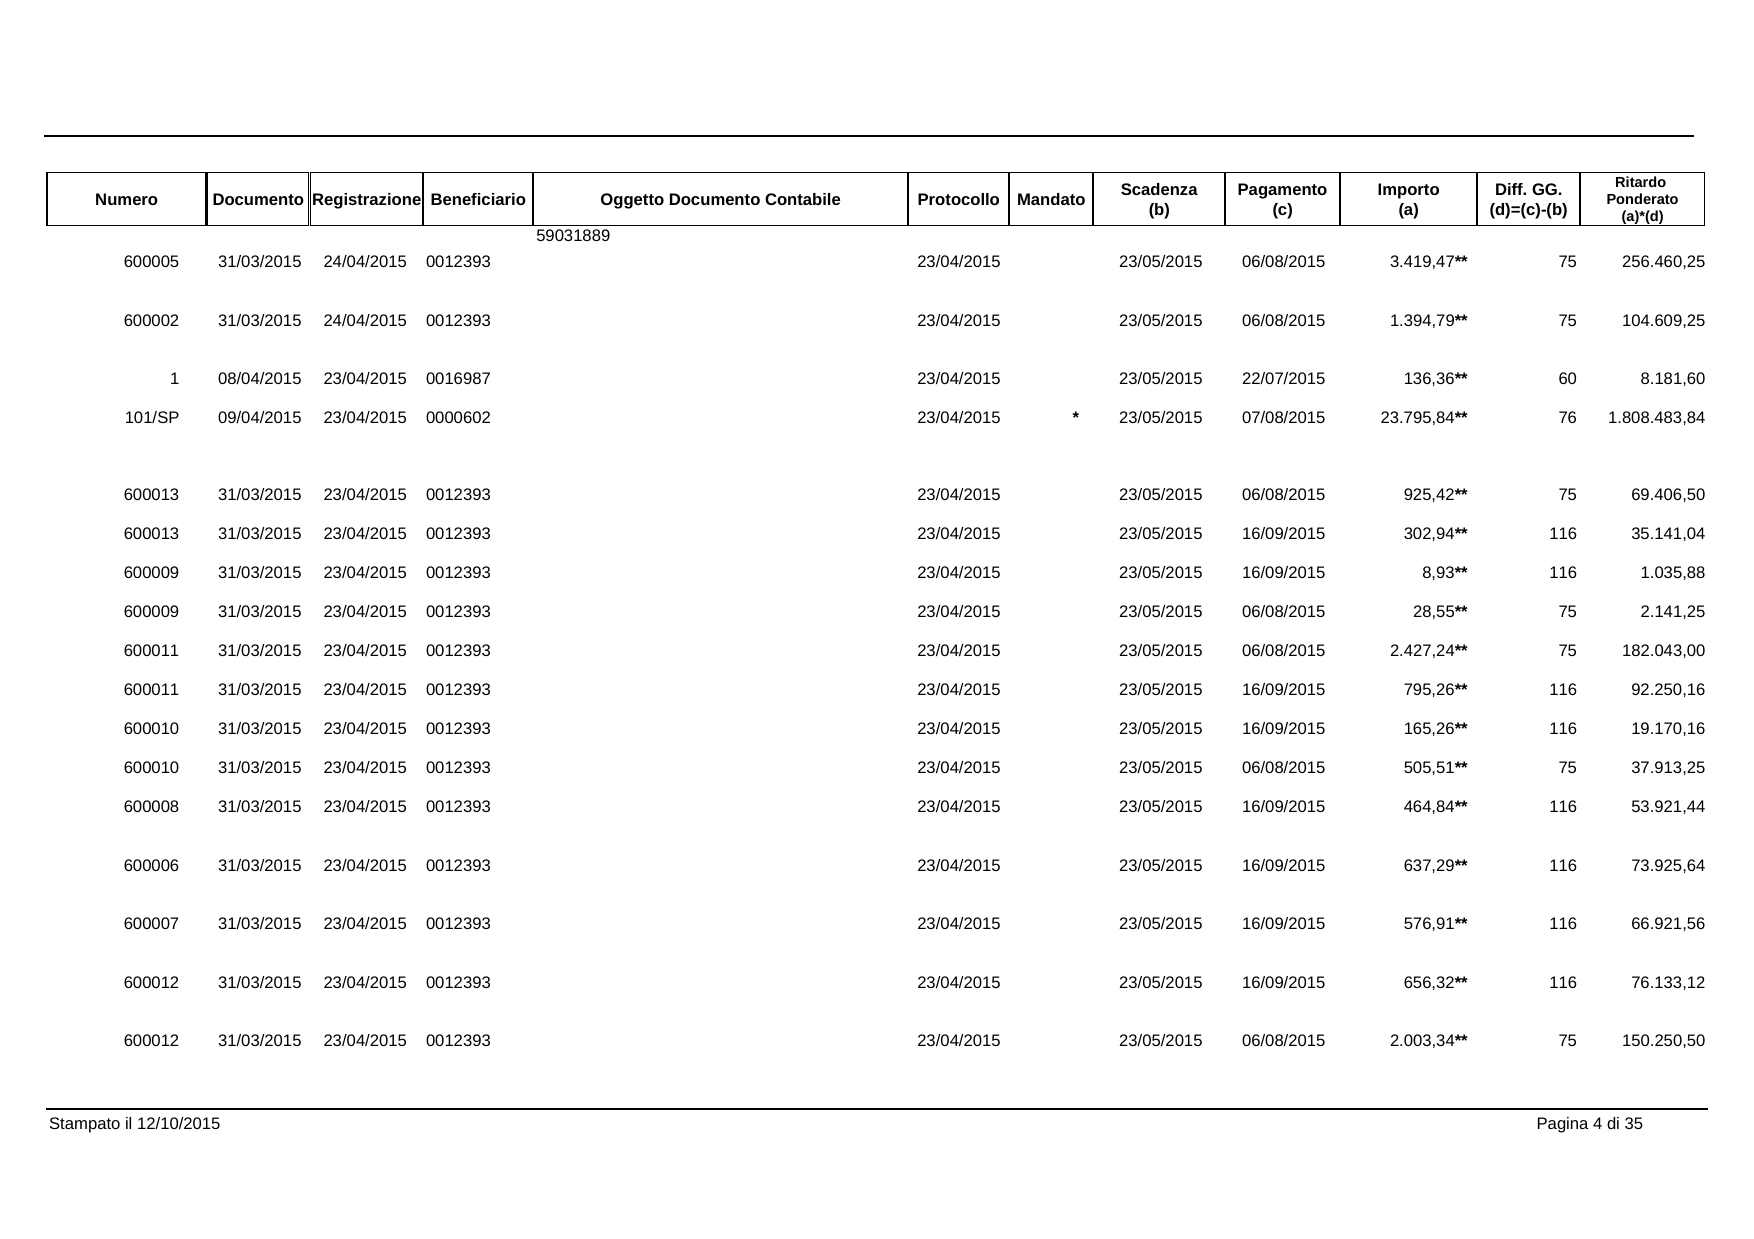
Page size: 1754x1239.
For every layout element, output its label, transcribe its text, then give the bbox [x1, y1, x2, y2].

table_cell [1455, 226, 1477, 249]
table_cell [1455, 878, 1477, 911]
table_cell 06/08/2015 [1228, 485, 1340, 507]
table_cell 0012393 [426, 680, 531, 702]
table_cell Oggetto Documento Contabile [534, 173, 907, 225]
table_cell Mandato [1010, 173, 1092, 225]
table_cell 116 [1483, 563, 1577, 585]
table_cell [1075, 780, 1093, 794]
table_cell [1643, 226, 1694, 249]
table_cell [319, 138, 381, 172]
table_cell [1099, 546, 1222, 559]
table_cell Stampato il 12/10/2015 [49, 1114, 319, 1142]
table_cell [179, 546, 206, 559]
table_cell [1012, 274, 1072, 307]
table_cell [179, 797, 206, 819]
table_cell [1012, 820, 1072, 852]
table_cell [310, 430, 316, 481]
table_cell ** [1455, 563, 1479, 585]
table_cell [1075, 702, 1093, 716]
table_cell [1012, 856, 1072, 878]
table_cell [179, 856, 206, 878]
table_cell [49, 1087, 138, 1108]
table_cell [414, 226, 423, 249]
table_cell 116 [1483, 680, 1577, 702]
table_cell [0, 274, 44, 307]
table_cell 23/04/2015 [316, 719, 414, 741]
table_cell [1582, 430, 1643, 481]
table_cell [146, 995, 179, 1028]
table_cell 8,93 [1342, 563, 1454, 585]
table_cell [1708, 663, 1753, 677]
table_cell [1698, 391, 1705, 405]
table_cell [381, 878, 414, 911]
table_cell 116 [1483, 914, 1577, 937]
table_cell [911, 138, 1009, 172]
table_cell [890, 624, 908, 638]
table_cell [1012, 741, 1072, 755]
table_cell [209, 702, 309, 716]
table_cell [1012, 758, 1072, 780]
table_cell [0, 333, 44, 366]
table_cell [310, 820, 316, 852]
table_cell [890, 878, 908, 911]
table_cell [414, 702, 423, 716]
table_cell [1455, 1054, 1477, 1087]
table_cell ** [1455, 524, 1479, 546]
table_cell [890, 1087, 908, 1108]
table_cell 16/09/2015 [1228, 914, 1340, 937]
table_cell 31/03/2015 [209, 310, 309, 333]
table_cell [310, 546, 316, 559]
table_cell [1708, 856, 1753, 878]
table_cell 76.133,12 [1582, 973, 1705, 995]
table_cell [209, 741, 309, 755]
table_cell [209, 878, 309, 911]
table_cell [1708, 126, 1753, 133]
table_cell [873, 408, 890, 430]
table_cell [873, 369, 890, 391]
table_cell [414, 878, 423, 911]
table_cell [381, 1087, 414, 1108]
table_cell [179, 624, 206, 638]
table_cell 23/04/2015 [908, 485, 1009, 507]
table_cell 116 [1483, 797, 1577, 819]
table_cell [1708, 641, 1753, 663]
table_cell [911, 274, 1009, 307]
table_cell [0, 252, 44, 274]
table_cell [1698, 138, 1705, 172]
table_cell [209, 1054, 309, 1087]
table_cell [1643, 391, 1694, 405]
table_cell [1483, 274, 1577, 307]
table_cell [1708, 391, 1753, 405]
table_cell [1708, 741, 1753, 755]
table_cell [890, 937, 908, 969]
table_cell [1698, 878, 1705, 911]
table_cell [179, 702, 206, 716]
table_cell [49, 50, 138, 133]
table_cell 23/04/2015 [316, 914, 414, 937]
table_cell [0, 741, 44, 755]
table_cell [1708, 485, 1753, 507]
table_cell [414, 973, 423, 995]
table_cell [179, 507, 206, 521]
table_cell [1252, 1114, 1340, 1142]
table_cell [1708, 252, 1753, 274]
table_cell [911, 937, 1009, 969]
table_cell Diff. GG. (d)=(c)-(b) [1478, 173, 1579, 225]
table_cell 656,32 [1342, 973, 1454, 995]
table_header [1345, 0, 1454, 49]
table_cell [0, 485, 44, 507]
table_cell [1012, 1031, 1072, 1054]
table_cell [179, 333, 206, 366]
table_cell 24/04/2015 [316, 310, 414, 333]
table_cell 600010 [49, 758, 179, 780]
table_cell [873, 995, 890, 1028]
table_cell [179, 878, 206, 911]
table_cell [1228, 741, 1252, 755]
table_cell 31/03/2015 [209, 758, 309, 780]
table_cell 600011 [49, 680, 179, 702]
table_cell 165,26 [1342, 719, 1454, 741]
table_cell 16/09/2015 [1228, 797, 1340, 819]
table_cell [1345, 702, 1454, 716]
table_cell [1345, 995, 1454, 1028]
table_cell [0, 226, 44, 249]
table_cell [1073, 524, 1096, 546]
table_cell [209, 226, 309, 249]
table_cell Protocollo [909, 173, 1008, 225]
table_cell [890, 391, 908, 405]
table_cell [1643, 138, 1694, 172]
table_cell ** [1455, 1031, 1479, 1054]
table_cell 23/05/2015 [1099, 914, 1222, 937]
table_cell [536, 680, 873, 702]
table_cell [1483, 780, 1577, 794]
table_cell [49, 702, 138, 716]
table_cell Registrazione [311, 173, 422, 225]
table_cell [1228, 937, 1252, 969]
table_cell [179, 585, 206, 599]
table_cell [179, 408, 206, 430]
table_cell [1698, 741, 1705, 755]
table_cell [1483, 624, 1577, 638]
table_cell 23/04/2015 [908, 252, 1009, 274]
table_cell [179, 563, 206, 585]
table_cell [890, 995, 908, 1028]
table_cell [1075, 937, 1093, 969]
table_cell 31/03/2015 [209, 1031, 309, 1054]
table_cell [873, 585, 890, 599]
table_cell [1012, 546, 1072, 559]
table_cell [49, 274, 138, 307]
table_cell [1075, 741, 1093, 755]
table_cell [1643, 430, 1694, 481]
table_cell [911, 546, 1009, 559]
table_cell [890, 719, 908, 741]
table_cell 600012 [49, 1031, 179, 1054]
table_cell [179, 1087, 206, 1108]
table_cell [146, 333, 179, 366]
table_cell [1455, 702, 1477, 716]
table_cell [414, 719, 423, 741]
table_cell 637,29 [1342, 856, 1454, 878]
table_cell [49, 391, 138, 405]
table_cell 06/08/2015 [1228, 758, 1340, 780]
table_cell [381, 226, 414, 249]
table_cell [1483, 507, 1577, 521]
table_cell [890, 485, 908, 507]
table_cell [1455, 937, 1477, 969]
table_cell [1455, 663, 1477, 677]
table_cell [146, 878, 179, 911]
table_cell [1099, 780, 1222, 794]
table_cell [146, 274, 179, 307]
table_header [0, 0, 44, 49]
table_cell [873, 797, 890, 819]
table_header [1643, 0, 1694, 49]
table_cell [1012, 524, 1072, 546]
table_cell 116 [1483, 524, 1577, 546]
table_cell [536, 797, 873, 819]
table_cell 600011 [49, 641, 179, 663]
table_cell [1345, 274, 1454, 307]
table_cell [146, 1087, 179, 1108]
table_cell [890, 797, 908, 819]
table_cell [310, 741, 316, 755]
table_cell [310, 1087, 316, 1108]
table_cell [911, 507, 1009, 521]
table_cell [1708, 369, 1753, 391]
table_cell [1698, 1054, 1705, 1087]
table_cell [319, 391, 381, 405]
table_cell [179, 252, 206, 274]
table_cell [1698, 126, 1705, 133]
table_cell [873, 741, 890, 755]
table_cell [1345, 138, 1454, 172]
table_cell 23/05/2015 [1099, 797, 1222, 819]
table_cell 600013 [49, 524, 179, 546]
table_cell 23/05/2015 [1099, 856, 1222, 878]
table_cell [49, 226, 138, 249]
table_cell [310, 138, 316, 172]
table_cell [1073, 641, 1096, 663]
table_cell ** [1455, 914, 1479, 937]
table_cell [146, 624, 179, 638]
table_cell 08/04/2015 [209, 369, 309, 391]
table_cell [890, 333, 908, 366]
table_cell 23/05/2015 [1099, 485, 1222, 507]
table_cell [209, 274, 309, 307]
table_header [1075, 0, 1093, 49]
table_cell [1099, 820, 1222, 852]
table_cell 23/04/2015 [908, 1031, 1009, 1054]
table_cell [179, 391, 206, 405]
table_cell [1582, 333, 1643, 366]
table_cell [1075, 430, 1093, 481]
table_cell [414, 585, 423, 599]
table_cell [0, 546, 44, 559]
table_cell [1483, 702, 1577, 716]
table_cell [310, 973, 316, 995]
table_cell [911, 820, 1009, 852]
table_cell [873, 430, 890, 481]
table_cell [1252, 995, 1340, 1028]
table_cell [1099, 878, 1222, 911]
table_cell [49, 878, 138, 911]
table_cell [381, 1114, 1252, 1142]
table_cell 136,36 [1342, 369, 1454, 391]
table_cell ** [1455, 719, 1479, 741]
table_cell 2.141,25 [1582, 602, 1705, 624]
table_cell 23/04/2015 [908, 369, 1009, 391]
table_cell [0, 758, 44, 780]
table_cell [1345, 391, 1454, 405]
table_cell [414, 1031, 423, 1054]
table_cell [1075, 1087, 1093, 1108]
table_cell 0012393 [426, 797, 531, 819]
table_cell [536, 856, 873, 878]
table_cell [1252, 780, 1340, 794]
table_cell [1582, 226, 1643, 249]
table_cell [1698, 585, 1705, 599]
table_cell 600002 [49, 310, 179, 333]
table_cell [536, 641, 873, 663]
table_header [1582, 0, 1643, 49]
table_cell [1228, 274, 1252, 307]
table_cell [890, 546, 908, 559]
table_cell [1075, 624, 1093, 638]
table_cell 23/04/2015 [316, 641, 414, 663]
table_cell 66.921,56 [1582, 914, 1705, 937]
table_cell [49, 138, 138, 172]
table_cell [1073, 914, 1096, 937]
table_cell [1012, 702, 1072, 716]
table_cell [0, 507, 44, 521]
table_cell 116 [1483, 973, 1577, 995]
table_cell [873, 333, 890, 366]
table_cell [1698, 51, 1705, 90]
table_cell [1643, 585, 1694, 599]
table_cell 23/05/2015 [1099, 719, 1222, 741]
table_cell [1012, 138, 1072, 172]
table_cell [1643, 1087, 1694, 1108]
table_cell 104.609,25 [1582, 310, 1705, 333]
table_cell [1073, 485, 1096, 507]
table_cell 23/05/2015 [1099, 641, 1222, 663]
table_cell [873, 1031, 890, 1054]
table_cell [873, 138, 890, 172]
table_cell [414, 546, 423, 559]
table_cell 23/04/2015 [908, 914, 1009, 937]
table_cell [1012, 780, 1072, 794]
table_cell [1228, 995, 1252, 1028]
table_cell [146, 937, 179, 969]
table_cell [414, 602, 423, 624]
table_cell [1708, 780, 1753, 794]
table_cell [0, 780, 44, 794]
table_cell ** [1455, 973, 1479, 995]
table_cell [1012, 680, 1072, 702]
table_cell [1073, 856, 1096, 878]
table_cell 302,94 [1342, 524, 1454, 546]
table_cell [1643, 507, 1694, 521]
table_cell [873, 663, 890, 677]
table_cell [536, 702, 873, 716]
table_cell 23/04/2015 [316, 524, 414, 546]
table_cell [911, 663, 1009, 677]
table_cell 23/04/2015 [908, 641, 1009, 663]
table_cell 23/05/2015 [1099, 252, 1222, 274]
table_cell 0012393 [426, 602, 531, 624]
table_cell [1708, 797, 1753, 819]
table_cell [1012, 1087, 1072, 1108]
table_cell [414, 758, 423, 780]
table_cell [381, 663, 414, 677]
table_cell [426, 995, 531, 1028]
table_cell [536, 252, 873, 274]
table_cell [426, 1054, 531, 1087]
table_cell [146, 820, 179, 852]
table_cell [414, 252, 423, 274]
table_cell [1012, 310, 1072, 333]
table_cell [1708, 585, 1753, 599]
table_cell [1099, 585, 1222, 599]
table_cell [0, 138, 44, 172]
table_cell [1643, 820, 1694, 852]
table_cell [1228, 780, 1252, 794]
table_cell [1099, 391, 1222, 405]
table_cell [209, 780, 309, 794]
table_cell [1708, 937, 1753, 969]
table_cell [536, 369, 873, 391]
table_cell [0, 624, 44, 638]
table_cell Ritardo Ponderato (a)*(d) [1581, 173, 1704, 225]
table_cell [0, 797, 44, 819]
table_cell [536, 585, 873, 599]
table_cell 75 [1483, 310, 1577, 333]
table_cell [1345, 1087, 1454, 1108]
table_cell [426, 741, 531, 755]
table_cell 0012393 [426, 914, 531, 937]
table_cell [310, 391, 316, 405]
table_cell [414, 856, 423, 878]
table_cell [209, 1087, 309, 1108]
table_cell [310, 507, 316, 521]
table_cell [1643, 741, 1694, 755]
table_cell [310, 995, 316, 1028]
table_cell [1582, 780, 1643, 794]
table_cell ** [1455, 408, 1479, 430]
table_cell [414, 741, 423, 755]
table_cell [426, 878, 531, 911]
table_cell 23/05/2015 [1099, 524, 1222, 546]
table_cell [1252, 820, 1340, 852]
table_cell 600007 [49, 914, 179, 937]
table_header [1228, 0, 1252, 49]
table_cell 23/04/2015 [908, 680, 1009, 702]
table_header [1099, 0, 1222, 49]
table_cell [536, 1087, 873, 1108]
table_cell [1228, 430, 1252, 481]
table_cell [381, 585, 414, 599]
table_cell [1643, 274, 1694, 307]
table_cell 0012393 [426, 758, 531, 780]
table_cell [179, 1054, 206, 1087]
table_cell 23/05/2015 [1099, 602, 1222, 624]
table_cell [310, 719, 316, 741]
table_cell 23/04/2015 [908, 719, 1009, 741]
table_cell [1698, 820, 1705, 852]
table_cell [310, 585, 316, 599]
table_cell 09/04/2015 [209, 408, 309, 430]
table_cell [0, 820, 44, 852]
table_cell 0012393 [426, 252, 531, 274]
table_cell [1698, 274, 1705, 307]
table_cell [414, 937, 423, 969]
table_cell [209, 624, 309, 638]
table_cell [1708, 507, 1753, 521]
table_cell [1099, 226, 1222, 249]
table_cell [873, 524, 890, 546]
table_cell 600012 [49, 973, 179, 995]
table_cell [49, 430, 138, 481]
table_cell [179, 741, 206, 755]
table_cell [1075, 585, 1093, 599]
table_cell [1455, 333, 1477, 366]
table_cell [1483, 878, 1577, 911]
table_cell [0, 172, 44, 226]
table_cell [873, 820, 890, 852]
table_cell [414, 430, 423, 481]
table_cell 06/08/2015 [1228, 641, 1340, 663]
table_cell [1345, 333, 1454, 366]
table_cell [1345, 937, 1454, 969]
table_cell [1698, 430, 1705, 481]
table_cell [0, 1087, 44, 1109]
table_cell [873, 780, 890, 794]
table_cell [0, 856, 44, 878]
table_cell [1698, 702, 1705, 716]
table_cell 23/04/2015 [908, 602, 1009, 624]
table_cell [1643, 663, 1694, 677]
table_cell [1483, 937, 1577, 969]
table_cell [319, 624, 381, 638]
table_cell [1228, 333, 1252, 366]
table_cell [890, 602, 908, 624]
table_cell [1345, 820, 1454, 852]
table_cell [1708, 680, 1753, 702]
table_cell [1708, 563, 1753, 585]
table_cell [381, 937, 414, 969]
table_cell [1708, 719, 1753, 741]
table_cell [0, 408, 44, 430]
table_cell [1252, 1087, 1340, 1108]
table_cell ** [1455, 641, 1479, 663]
table_cell 23/05/2015 [1099, 310, 1222, 333]
table_cell [873, 252, 890, 274]
table_cell [1483, 546, 1577, 559]
table_header [1252, 0, 1340, 49]
table_cell 16/09/2015 [1228, 680, 1340, 702]
table_cell [1099, 1054, 1222, 1087]
table_cell 06/08/2015 [1228, 310, 1340, 333]
table_cell 16/09/2015 [1228, 719, 1340, 741]
table_cell 600013 [49, 485, 179, 507]
table_cell [179, 820, 206, 852]
table_cell 75 [1483, 641, 1577, 663]
table_cell Scadenza (b) [1094, 173, 1224, 225]
table_cell Beneficiario [424, 173, 532, 225]
table_cell [1099, 663, 1222, 677]
table_cell [414, 780, 423, 794]
table_cell [536, 333, 873, 366]
table_header [414, 0, 423, 49]
table_cell [1345, 1054, 1454, 1087]
table_cell ** [1455, 252, 1479, 274]
table_cell [319, 1054, 381, 1087]
table_cell [1252, 624, 1340, 638]
table_cell [1012, 485, 1072, 507]
table_cell [1582, 663, 1643, 677]
table_cell 23/04/2015 [316, 485, 414, 507]
table_cell [319, 226, 381, 249]
table_cell [1073, 719, 1096, 741]
table_cell [0, 563, 44, 585]
table_cell [1582, 741, 1643, 755]
table_cell [414, 680, 423, 702]
table_cell 0012393 [426, 310, 531, 333]
table_cell [536, 741, 873, 755]
table_cell [381, 995, 414, 1028]
table_cell [1483, 820, 1577, 852]
table_cell [1228, 624, 1252, 638]
table_cell [1073, 797, 1096, 819]
table_cell [536, 310, 873, 333]
table_cell [319, 585, 381, 599]
table_cell [1252, 663, 1340, 677]
table_cell [1012, 641, 1072, 663]
table_header [1483, 0, 1577, 49]
table_cell * [1073, 408, 1096, 430]
table_cell 24/04/2015 [316, 252, 414, 274]
table_cell 8.181,60 [1582, 369, 1705, 391]
table_cell [873, 1054, 890, 1087]
table_cell [1252, 507, 1340, 521]
table_cell [911, 585, 1009, 599]
table_cell [414, 333, 423, 366]
table_cell [1708, 878, 1753, 911]
table_cell 31/03/2015 [209, 973, 309, 995]
table_cell [1698, 624, 1705, 638]
table_cell [1099, 937, 1222, 969]
table_cell [1075, 226, 1093, 249]
table_cell [890, 138, 908, 172]
table_cell [1012, 973, 1072, 995]
table_cell [209, 507, 309, 521]
table_cell [0, 1031, 44, 1054]
table_cell 31/03/2015 [209, 602, 309, 624]
table_cell [1075, 391, 1093, 405]
table_header [426, 0, 531, 49]
table_cell [49, 546, 138, 559]
table_cell [1075, 878, 1093, 911]
table_cell [1228, 663, 1252, 677]
table_cell [1345, 585, 1454, 599]
table_cell [1345, 780, 1454, 794]
table_cell Importo (a) [1341, 173, 1476, 225]
table_header [319, 0, 381, 49]
table_cell [1708, 1031, 1753, 1054]
table_cell 53.921,44 [1582, 797, 1705, 819]
table_cell 23/04/2015 [908, 310, 1009, 333]
table_cell [1455, 741, 1477, 755]
table_cell [381, 702, 414, 716]
table_cell 75 [1483, 758, 1577, 780]
table_cell [890, 758, 908, 780]
table_cell [1228, 226, 1252, 249]
table_cell [536, 1054, 873, 1087]
table_cell [873, 274, 890, 307]
table_cell [873, 702, 890, 716]
table_cell [1698, 546, 1705, 559]
table_cell [1698, 96, 1705, 126]
table_cell [873, 758, 890, 780]
table_cell [146, 1054, 179, 1087]
table_cell [1483, 1087, 1577, 1108]
table_cell [0, 995, 44, 1028]
table_cell [1698, 995, 1705, 1028]
table_cell [873, 1087, 890, 1108]
table_cell [1228, 546, 1252, 559]
table_cell [1582, 1087, 1643, 1108]
table_cell [1012, 1054, 1072, 1087]
table_cell [1252, 1054, 1340, 1087]
table_cell 76 [1483, 408, 1577, 430]
table_cell [1075, 663, 1093, 677]
table_cell [1643, 995, 1694, 1028]
table_cell [1708, 430, 1753, 481]
table_cell [1012, 797, 1072, 819]
table_cell [536, 524, 873, 546]
table_cell [1012, 719, 1072, 741]
table_cell [414, 138, 423, 172]
table_cell [1708, 138, 1753, 172]
table_cell [0, 51, 44, 90]
table_cell [1012, 430, 1072, 481]
table_cell 23/05/2015 [1099, 973, 1222, 995]
table_cell [0, 602, 44, 624]
table_cell [310, 226, 316, 249]
table_cell [1345, 878, 1454, 911]
table_cell [319, 430, 381, 481]
table_cell [890, 914, 908, 937]
table_cell [1228, 138, 1252, 172]
table_cell [890, 563, 908, 585]
table_cell [1643, 333, 1694, 366]
table_cell [1228, 1054, 1252, 1087]
table_cell [911, 391, 1009, 405]
table_cell [1708, 995, 1753, 1028]
table_cell [536, 758, 873, 780]
table_cell [179, 719, 206, 741]
table_cell [873, 914, 890, 937]
table_cell [1252, 333, 1340, 366]
table_cell 35.141,04 [1582, 524, 1705, 546]
table_cell [1012, 937, 1072, 969]
table_cell [1708, 172, 1753, 226]
table_cell [1075, 507, 1093, 521]
table_cell [1012, 563, 1072, 585]
table_cell [0, 680, 44, 702]
table_cell [414, 391, 423, 405]
table_cell [536, 719, 873, 741]
table_cell [1012, 602, 1072, 624]
table_cell [1483, 663, 1577, 677]
table_cell [873, 680, 890, 702]
table_cell [1698, 780, 1705, 794]
table_cell [873, 310, 890, 333]
table_cell 23/05/2015 [1099, 563, 1222, 585]
table_cell 0012393 [426, 563, 531, 585]
table_cell [209, 937, 309, 969]
table_cell [179, 602, 206, 624]
table_cell 464,84 [1342, 797, 1454, 819]
table_cell 23/04/2015 [316, 680, 414, 702]
table_cell 23/04/2015 [316, 758, 414, 780]
table_cell 06/08/2015 [1228, 1031, 1340, 1054]
table_cell 0000602 [426, 408, 531, 430]
table_cell [890, 507, 908, 521]
table_cell 1 [49, 369, 179, 391]
table_cell [1073, 973, 1096, 995]
table_cell [0, 914, 44, 937]
table_cell [873, 937, 890, 969]
table_cell [179, 780, 206, 794]
table_cell 1.035,88 [1582, 563, 1705, 585]
table_cell [1252, 585, 1340, 599]
table_cell 92.250,16 [1582, 680, 1705, 702]
table_cell [310, 914, 316, 937]
table_cell [873, 641, 890, 663]
table_cell [310, 937, 316, 969]
table_cell [179, 973, 206, 995]
table_cell 31/03/2015 [209, 485, 309, 507]
table_cell 0012393 [426, 641, 531, 663]
table_cell [1708, 546, 1753, 559]
table_cell [310, 1031, 316, 1054]
table_cell [49, 820, 138, 852]
table_cell [1483, 391, 1577, 405]
table_cell [426, 274, 531, 307]
table_cell [381, 507, 414, 521]
table_cell [1483, 138, 1577, 172]
table_cell [1012, 391, 1072, 405]
table_cell [179, 524, 206, 546]
table_cell [1708, 602, 1753, 624]
table_cell [310, 878, 316, 911]
table_cell [873, 507, 890, 521]
table_cell 256.460,25 [1582, 252, 1705, 274]
table_cell [536, 820, 873, 852]
table_cell [1252, 391, 1340, 405]
table_cell 16/09/2015 [1228, 856, 1340, 878]
table_cell 0012393 [426, 485, 531, 507]
table_cell [49, 585, 138, 599]
table_cell [1073, 252, 1096, 274]
table_cell [146, 507, 179, 521]
table_cell [426, 430, 531, 481]
table_cell 2.427,24 [1342, 641, 1454, 663]
table_cell [310, 1054, 316, 1087]
table_cell 0012393 [426, 1031, 531, 1054]
table_cell [310, 797, 316, 819]
table_cell [1708, 96, 1753, 126]
table_cell [414, 663, 423, 677]
table_cell [310, 680, 316, 702]
table_cell [1582, 878, 1643, 911]
table_cell [0, 126, 44, 133]
table_cell 23/04/2015 [908, 758, 1009, 780]
table_cell [49, 995, 138, 1028]
table_cell [1345, 226, 1454, 249]
table_cell 23/05/2015 [1099, 1031, 1222, 1054]
table_cell [310, 252, 316, 274]
table_cell [179, 226, 206, 249]
table_cell 31/03/2015 [209, 563, 309, 585]
table_cell 23/04/2015 [316, 1031, 414, 1054]
table_cell [1228, 702, 1252, 716]
table_cell [890, 820, 908, 852]
table_cell 31/03/2015 [209, 252, 309, 274]
table_cell [873, 856, 890, 878]
table_cell [1012, 226, 1072, 249]
table_cell [381, 274, 414, 307]
table_cell [1012, 995, 1072, 1028]
table_cell [1075, 274, 1093, 307]
table_cell [890, 663, 908, 677]
table_cell [1075, 333, 1093, 366]
table_cell [426, 546, 531, 559]
table_cell [1582, 624, 1643, 638]
table_cell [381, 1054, 414, 1087]
table_cell [414, 820, 423, 852]
table_cell [179, 914, 206, 937]
table_cell [1643, 780, 1694, 794]
table_cell [179, 641, 206, 663]
table_header [911, 0, 1009, 49]
table_cell [1099, 624, 1222, 638]
table_cell [1099, 274, 1222, 307]
table_cell Documento [208, 173, 308, 225]
table_cell [536, 995, 873, 1028]
table_cell [1073, 680, 1096, 702]
table_cell [179, 274, 206, 307]
table_cell [414, 624, 423, 638]
table_cell [1455, 138, 1477, 172]
table_cell [0, 641, 44, 663]
table_cell [1698, 937, 1705, 969]
table_cell 23/04/2015 [908, 973, 1009, 995]
table_cell 600010 [49, 719, 179, 741]
table_cell 16/09/2015 [1228, 563, 1340, 585]
table_cell [0, 96, 44, 126]
table_cell [536, 914, 873, 937]
table_cell [310, 408, 316, 430]
table_cell [414, 408, 423, 430]
table_cell [1012, 369, 1072, 391]
table_cell [209, 995, 309, 1028]
table_cell [1012, 914, 1072, 937]
table_cell [146, 741, 179, 755]
table_cell 69.406,50 [1582, 485, 1705, 507]
table_cell [1099, 333, 1222, 366]
table_cell 19.170,16 [1582, 719, 1705, 741]
table_cell 1.394,79 [1342, 310, 1454, 333]
table_cell 0016987 [426, 369, 531, 391]
table_cell [911, 780, 1009, 794]
table_cell Numero [48, 173, 205, 225]
table_cell [0, 1114, 44, 1142]
table_cell [310, 524, 316, 546]
table_header [890, 0, 908, 49]
table_cell Pagina 4 di 35 [1345, 1114, 1643, 1142]
table_cell 101/SP [49, 408, 179, 430]
table_cell [319, 995, 381, 1028]
table_cell [0, 878, 44, 911]
table_cell [1012, 333, 1072, 366]
table_cell [310, 369, 316, 391]
table_cell ** [1455, 485, 1479, 507]
table_cell 37.913,25 [1582, 758, 1705, 780]
table_cell [319, 333, 381, 366]
table_cell [319, 878, 381, 911]
table_cell 60 [1483, 369, 1577, 391]
table_cell [146, 430, 179, 481]
table_cell [1708, 973, 1753, 995]
table_cell 31/03/2015 [209, 524, 309, 546]
table_cell [0, 310, 44, 333]
table_cell [1643, 1114, 1694, 1142]
table_cell [179, 310, 206, 333]
table_cell [1099, 507, 1222, 521]
table_cell [1582, 702, 1643, 716]
table_cell [426, 820, 531, 852]
table_cell [536, 138, 873, 172]
table_cell [890, 274, 908, 307]
table_cell 16/09/2015 [1228, 524, 1340, 546]
table_cell [0, 663, 44, 677]
table_cell 23/04/2015 [316, 369, 414, 391]
table_cell [1345, 741, 1454, 755]
table_cell [1708, 702, 1753, 716]
table_cell [310, 758, 316, 780]
table_cell [911, 430, 1009, 481]
table_cell [1345, 663, 1454, 677]
table_cell [179, 485, 206, 507]
table_cell [1012, 624, 1072, 638]
table_cell 23/04/2015 [908, 524, 1009, 546]
table_cell [1012, 252, 1072, 274]
table_cell [1483, 585, 1577, 599]
table_cell [1073, 1031, 1096, 1054]
table_cell 2.003,34 [1342, 1031, 1454, 1054]
table_cell 23/05/2015 [1099, 680, 1222, 702]
table_cell [1252, 741, 1340, 755]
table_cell 75 [1483, 1031, 1577, 1054]
table_cell [1099, 995, 1222, 1028]
table_cell [426, 226, 531, 249]
table_cell [49, 937, 138, 969]
table_cell [1345, 624, 1454, 638]
table_cell [1698, 226, 1705, 249]
table_cell [890, 524, 908, 546]
table_cell [1252, 274, 1340, 307]
table_cell [1099, 430, 1222, 481]
table_cell [319, 1087, 381, 1108]
table_cell [0, 1054, 44, 1087]
table_cell [911, 741, 1009, 755]
table_cell [319, 741, 381, 755]
table_cell [310, 274, 316, 307]
table_cell ** [1455, 856, 1479, 878]
table_cell [890, 310, 908, 333]
table_cell 23/04/2015 [316, 856, 414, 878]
table_cell [1708, 758, 1753, 780]
table_cell [310, 485, 316, 507]
table_cell [1582, 585, 1643, 599]
table_cell [0, 391, 44, 405]
table_cell [1455, 507, 1477, 521]
table_cell [890, 408, 908, 430]
table_cell [1708, 524, 1753, 546]
table_cell [1252, 546, 1340, 559]
table_cell [1012, 585, 1072, 599]
table_cell [49, 663, 138, 677]
table_cell [1012, 507, 1072, 521]
table_cell [1708, 51, 1753, 90]
table_cell [414, 369, 423, 391]
table_cell [179, 680, 206, 702]
table_cell 31/03/2015 [209, 797, 309, 819]
table_cell [0, 430, 44, 481]
table_cell 600006 [49, 856, 179, 878]
table_cell [146, 546, 179, 559]
table_cell [873, 485, 890, 507]
table_cell [1073, 563, 1096, 585]
table_cell [319, 780, 381, 794]
table_cell [1252, 430, 1340, 481]
table_cell [1483, 995, 1577, 1028]
table_cell [873, 973, 890, 995]
table_cell [911, 702, 1009, 716]
table_cell [426, 663, 531, 677]
table_cell [1708, 226, 1753, 249]
table_cell [179, 937, 206, 969]
table_cell [414, 1087, 423, 1108]
table_cell [1698, 663, 1705, 677]
table_cell 1.808.483,84 [1582, 408, 1705, 430]
table_cell [890, 856, 908, 878]
table_cell 0012393 [426, 973, 531, 995]
table_cell [1073, 602, 1096, 624]
table_cell [1228, 820, 1252, 852]
table_cell 28,55 [1342, 602, 1454, 624]
table_cell [426, 780, 531, 794]
table_cell 75 [1483, 602, 1577, 624]
table_cell [414, 485, 423, 507]
table_cell [146, 585, 179, 599]
table_cell [1012, 663, 1072, 677]
table_cell [414, 274, 423, 307]
table_cell [1455, 820, 1477, 852]
table_cell [209, 820, 309, 852]
table_cell [1455, 430, 1477, 481]
table_cell [146, 663, 179, 677]
table_cell [209, 391, 309, 405]
table_cell [1012, 408, 1072, 430]
table_cell [209, 138, 309, 172]
table_cell 795,26 [1342, 680, 1454, 702]
table_cell [536, 878, 873, 911]
table_header [209, 0, 309, 49]
table_cell ** [1455, 369, 1479, 391]
table_cell [1582, 937, 1643, 969]
table_cell [1228, 391, 1252, 405]
table_cell [1643, 546, 1694, 559]
table_cell [319, 820, 381, 852]
table_cell 23/04/2015 [316, 563, 414, 585]
table_cell [319, 274, 381, 307]
table_cell [146, 138, 179, 172]
table_cell [890, 741, 908, 755]
table_cell [310, 780, 316, 794]
table_cell [209, 430, 309, 481]
table_header [1708, 0, 1753, 49]
table_cell [414, 524, 423, 546]
table_cell ** [1455, 602, 1479, 624]
table_cell [310, 702, 316, 716]
table_cell 23/04/2015 [908, 856, 1009, 878]
table_cell [426, 1087, 531, 1108]
table_cell 23/04/2015 [908, 563, 1009, 585]
table_cell [414, 563, 423, 585]
table_cell [381, 741, 414, 755]
table_cell [426, 333, 531, 366]
table_cell [1582, 391, 1643, 405]
table_cell [1455, 546, 1477, 559]
table_cell 182.043,00 [1582, 641, 1705, 663]
table_cell [890, 369, 908, 391]
table_cell [426, 624, 531, 638]
table_cell [1708, 1114, 1753, 1142]
table_cell [209, 663, 309, 677]
table_cell 600005 [49, 252, 179, 274]
table_cell [911, 333, 1009, 366]
table_cell [1073, 369, 1096, 391]
table_header [1698, 0, 1705, 49]
table_cell [1228, 585, 1252, 599]
table_cell [873, 719, 890, 741]
table_header [310, 0, 316, 49]
table_cell [1708, 1087, 1753, 1109]
table_cell 23/05/2015 [1099, 408, 1222, 430]
table_cell [1582, 1054, 1643, 1087]
table_cell [310, 663, 316, 677]
table_cell 116 [1483, 719, 1577, 741]
table_cell [873, 624, 890, 638]
table_cell [1099, 1087, 1222, 1108]
table_cell 925,42 [1342, 485, 1454, 507]
table_cell [890, 1031, 908, 1054]
table_cell [1228, 1087, 1252, 1108]
table_cell [1708, 408, 1753, 430]
table_cell 31/03/2015 [209, 680, 309, 702]
table_cell [381, 333, 414, 366]
table_cell 23.795,84 [1342, 408, 1454, 430]
table_cell [414, 797, 423, 819]
table_cell [49, 741, 138, 755]
table_cell [536, 624, 873, 638]
table_cell [1012, 878, 1072, 911]
table_cell [911, 995, 1009, 1028]
table_cell [1099, 741, 1222, 755]
table_cell [1455, 995, 1477, 1028]
table_cell [890, 641, 908, 663]
table_cell 59031889 [536, 226, 911, 249]
table_cell [0, 937, 44, 969]
table_cell [0, 973, 44, 995]
table_cell [536, 563, 873, 585]
table_cell [1582, 138, 1643, 172]
table_cell [1252, 138, 1340, 172]
table_cell 600008 [49, 797, 179, 819]
table_cell [179, 369, 206, 391]
table_header [873, 0, 890, 49]
table_cell [426, 937, 531, 969]
table_cell [0, 524, 44, 546]
table_cell [414, 995, 423, 1028]
table_cell [890, 252, 908, 274]
table_cell 16/09/2015 [1228, 973, 1340, 995]
table_cell 0012393 [426, 719, 531, 741]
table_cell [1708, 333, 1753, 366]
table_cell 31/03/2015 [209, 641, 309, 663]
table_cell [536, 430, 873, 481]
table_cell [1708, 1054, 1753, 1087]
table_cell [381, 430, 414, 481]
table_cell [1698, 507, 1705, 521]
table_cell [426, 391, 531, 405]
table_cell [911, 878, 1009, 911]
table_cell [1582, 820, 1643, 852]
table_cell [1075, 820, 1093, 852]
table_cell [1483, 1054, 1577, 1087]
table_cell 116 [1483, 856, 1577, 878]
table_cell [1455, 274, 1477, 307]
table_cell 23/04/2015 [908, 408, 1009, 430]
table_cell 576,91 [1342, 914, 1454, 937]
table_cell 23/04/2015 [316, 797, 414, 819]
table_cell [381, 138, 414, 172]
table_cell [0, 702, 44, 716]
table_cell [1643, 1054, 1694, 1087]
table_cell [536, 780, 873, 794]
table_cell [426, 138, 531, 172]
table_cell 06/08/2015 [1228, 252, 1340, 274]
table_cell [873, 563, 890, 585]
table_cell [1252, 226, 1340, 249]
table_cell [1708, 624, 1753, 638]
table_cell [890, 1054, 908, 1087]
table_cell 23/04/2015 [316, 602, 414, 624]
table_cell [414, 1054, 423, 1087]
table_cell [49, 333, 138, 366]
table_cell [1228, 507, 1252, 521]
table_cell [1483, 226, 1577, 249]
table_cell [1228, 878, 1252, 911]
table_cell [1483, 741, 1577, 755]
table_cell [890, 702, 908, 716]
table_cell [319, 1114, 381, 1142]
table_cell 23/04/2015 [316, 973, 414, 995]
table_cell [0, 369, 44, 391]
table_cell [911, 1054, 1009, 1087]
table_cell [911, 1087, 1009, 1108]
table_cell [1345, 546, 1454, 559]
table_cell [1073, 758, 1096, 780]
table_cell [146, 780, 179, 794]
table_cell [146, 391, 179, 405]
table_cell [873, 602, 890, 624]
table_cell 0012393 [426, 856, 531, 878]
table_cell [310, 333, 316, 366]
table_header [1455, 0, 1477, 49]
table_cell 23/05/2015 [1099, 758, 1222, 780]
table_cell [179, 138, 206, 172]
table_cell [319, 937, 381, 969]
table_cell [1582, 274, 1643, 307]
table_cell 31/03/2015 [209, 914, 309, 937]
table_header [381, 0, 414, 49]
table_cell [209, 585, 309, 599]
table_cell 505,51 [1342, 758, 1454, 780]
table_cell [49, 1054, 138, 1087]
table_cell [381, 624, 414, 638]
table_cell [536, 973, 873, 995]
table_cell [1582, 546, 1643, 559]
table_cell 150.250,50 [1582, 1031, 1705, 1054]
table_cell [1455, 1087, 1477, 1108]
table_header [536, 0, 873, 49]
table_cell [890, 973, 908, 995]
table_cell [1708, 310, 1753, 333]
table_cell [1582, 507, 1643, 521]
table_cell ** [1455, 758, 1479, 780]
table_cell [414, 310, 423, 333]
table_cell [911, 624, 1009, 638]
table_cell [179, 430, 206, 481]
table_cell [1708, 914, 1753, 937]
table_cell [1708, 274, 1753, 307]
table_cell [310, 856, 316, 878]
table_cell [1708, 820, 1753, 852]
table_cell 3.419,47 [1342, 252, 1454, 274]
table_cell [426, 702, 531, 716]
table_cell [1075, 1054, 1093, 1087]
table_cell [1075, 138, 1093, 172]
table_cell 23/04/2015 [316, 408, 414, 430]
table_cell [381, 780, 414, 794]
table_header [146, 0, 179, 49]
table_cell [1073, 310, 1096, 333]
table_cell [179, 758, 206, 780]
table_cell [426, 507, 531, 521]
table_cell [536, 391, 873, 405]
table_cell ** [1455, 310, 1479, 333]
table_cell [1582, 995, 1643, 1028]
table_cell [310, 624, 316, 638]
table_cell [1345, 430, 1454, 481]
table_cell 31/03/2015 [209, 856, 309, 878]
table_cell Pagamento (c) [1226, 173, 1339, 225]
table_cell [141, 50, 1698, 133]
table_cell [536, 485, 873, 507]
table_cell [146, 226, 179, 249]
table_cell [536, 408, 873, 430]
table_cell [1345, 507, 1454, 521]
table_cell [1643, 878, 1694, 911]
table_cell [1252, 702, 1340, 716]
table_cell 22/07/2015 [1228, 369, 1340, 391]
table_cell [890, 680, 908, 702]
table_cell [319, 663, 381, 677]
table_cell [536, 507, 873, 521]
table_header [179, 0, 206, 49]
table_cell [179, 995, 206, 1028]
table_cell [1483, 333, 1577, 366]
table_cell [179, 663, 206, 677]
table_cell [536, 1031, 873, 1054]
table_cell 23/04/2015 [908, 797, 1009, 819]
table_cell [1643, 702, 1694, 716]
table_cell [310, 310, 316, 333]
table_cell [49, 507, 138, 521]
table_cell [1455, 585, 1477, 599]
table_cell [209, 546, 309, 559]
table_cell [873, 391, 890, 405]
table_cell [536, 274, 873, 307]
table_cell [319, 702, 381, 716]
table_cell [1643, 624, 1694, 638]
table_cell [890, 780, 908, 794]
table_header [1012, 0, 1072, 49]
table_cell [536, 937, 873, 969]
table_cell [49, 780, 138, 794]
table_cell 06/08/2015 [1228, 602, 1340, 624]
table_cell [536, 546, 873, 559]
table_cell [414, 914, 423, 937]
table_cell ** [1455, 680, 1479, 702]
table_cell [1698, 1087, 1705, 1108]
table_cell [1643, 937, 1694, 969]
table_cell [381, 546, 414, 559]
table_cell [310, 602, 316, 624]
table_cell [319, 546, 381, 559]
table_cell [381, 391, 414, 405]
table_cell [1075, 995, 1093, 1028]
table_cell [1099, 702, 1222, 716]
table_cell [911, 226, 1009, 249]
table_header [49, 0, 138, 49]
table_cell [0, 585, 44, 599]
table_cell 31/03/2015 [209, 719, 309, 741]
table_cell [179, 1031, 206, 1054]
table_cell [426, 585, 531, 599]
table_cell [890, 585, 908, 599]
table_cell [1075, 546, 1093, 559]
table_cell 600009 [49, 563, 179, 585]
table_cell [536, 602, 873, 624]
table_cell [890, 430, 908, 481]
table_cell [310, 641, 316, 663]
table_cell [209, 333, 309, 366]
table_cell [1252, 878, 1340, 911]
table_cell [1698, 333, 1705, 366]
table_cell 0012393 [426, 524, 531, 546]
table_cell [536, 663, 873, 677]
table_cell [414, 507, 423, 521]
table_cell [1252, 937, 1340, 969]
table_cell [0, 719, 44, 741]
table_cell [319, 507, 381, 521]
table_cell [1099, 138, 1222, 172]
table_cell 75 [1483, 485, 1577, 507]
table_cell [1483, 430, 1577, 481]
table_cell [1455, 624, 1477, 638]
table_cell [1455, 391, 1477, 405]
table_cell [873, 878, 890, 911]
table_cell 75 [1483, 252, 1577, 274]
table_cell [873, 546, 890, 559]
table_cell [381, 820, 414, 852]
table_cell [49, 624, 138, 638]
table_cell 73.925,64 [1582, 856, 1705, 878]
table_cell 600009 [49, 602, 179, 624]
table_cell 23/05/2015 [1099, 369, 1222, 391]
table_cell [1698, 1114, 1705, 1142]
table_cell ** [1455, 797, 1479, 819]
table_cell [414, 641, 423, 663]
table_cell 07/08/2015 [1228, 408, 1340, 430]
table_cell [146, 702, 179, 716]
table_cell [1455, 780, 1477, 794]
table_cell [310, 563, 316, 585]
